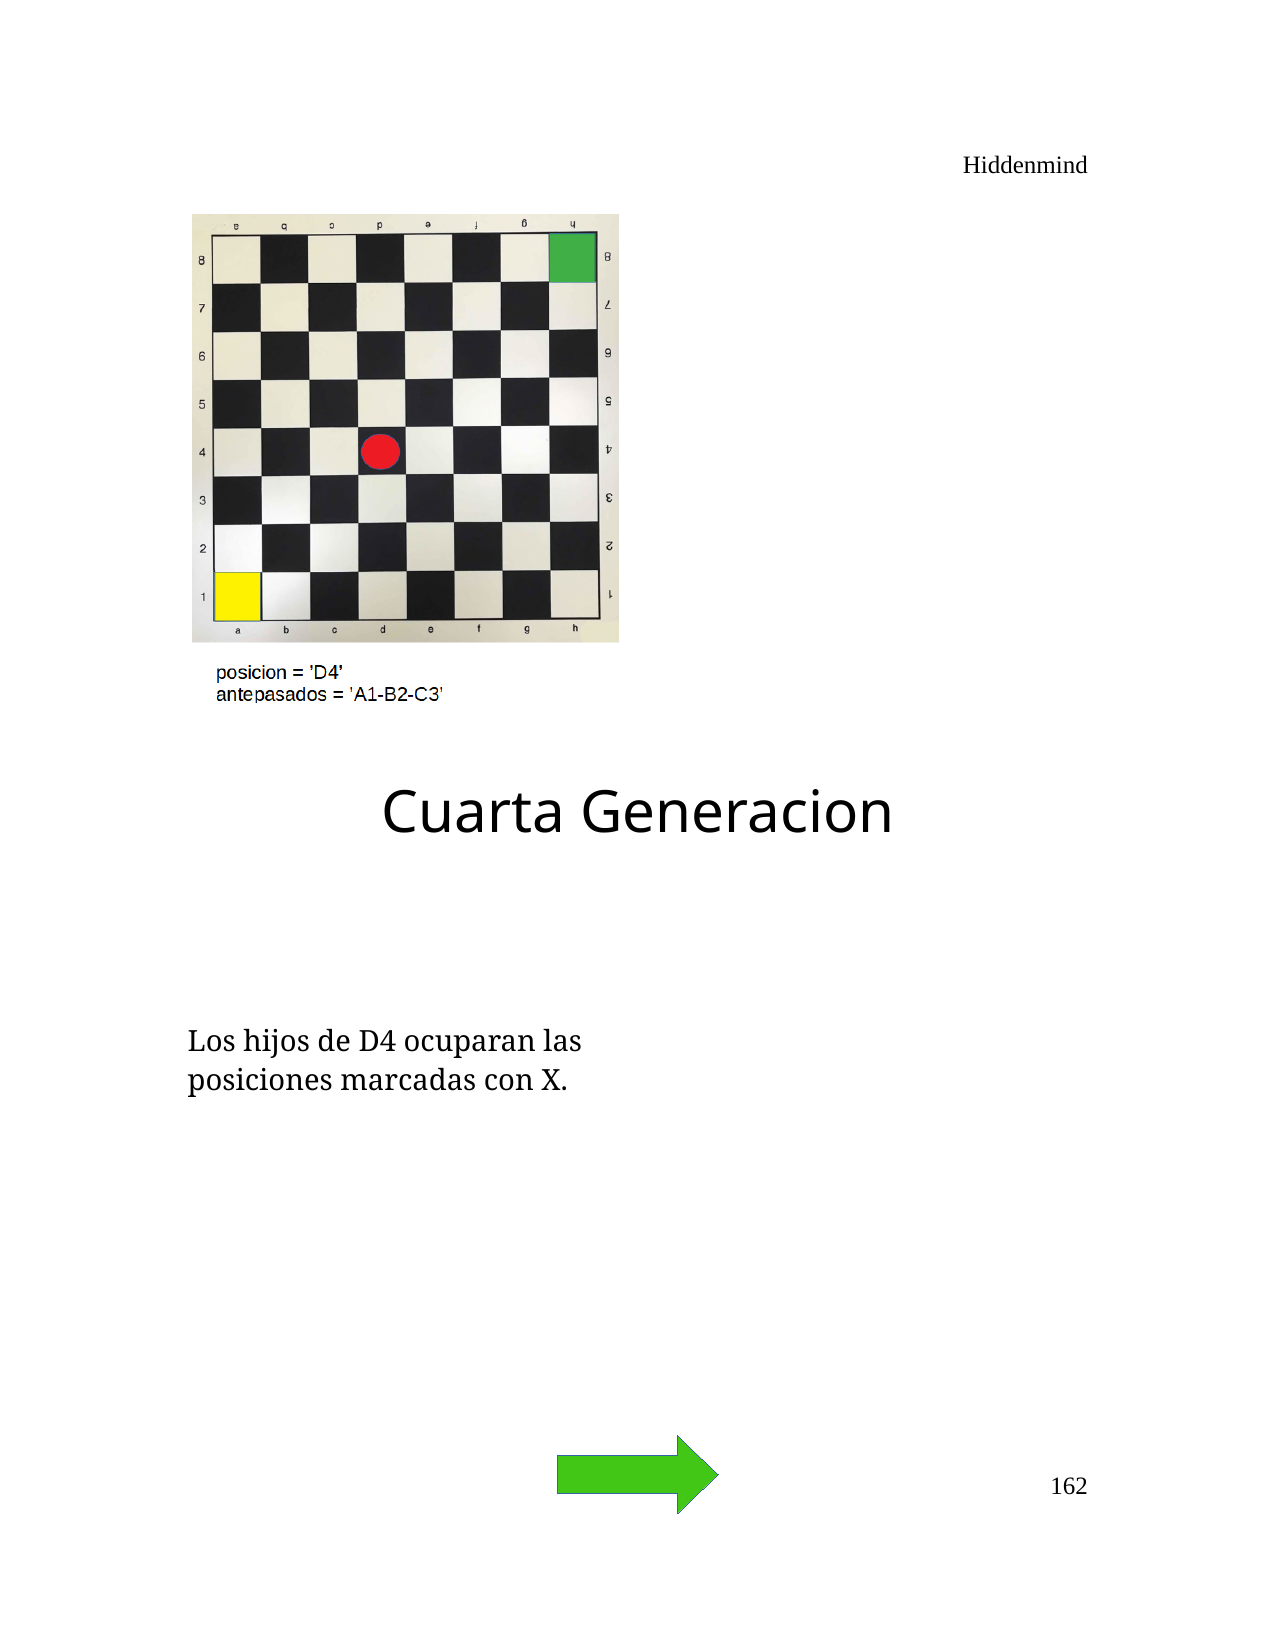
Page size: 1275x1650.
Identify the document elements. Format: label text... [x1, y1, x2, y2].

text Los hijos de D4 ocuparan las posiciones marcadas con X. [187, 1020, 622, 1099]
picture [187, 210, 623, 703]
